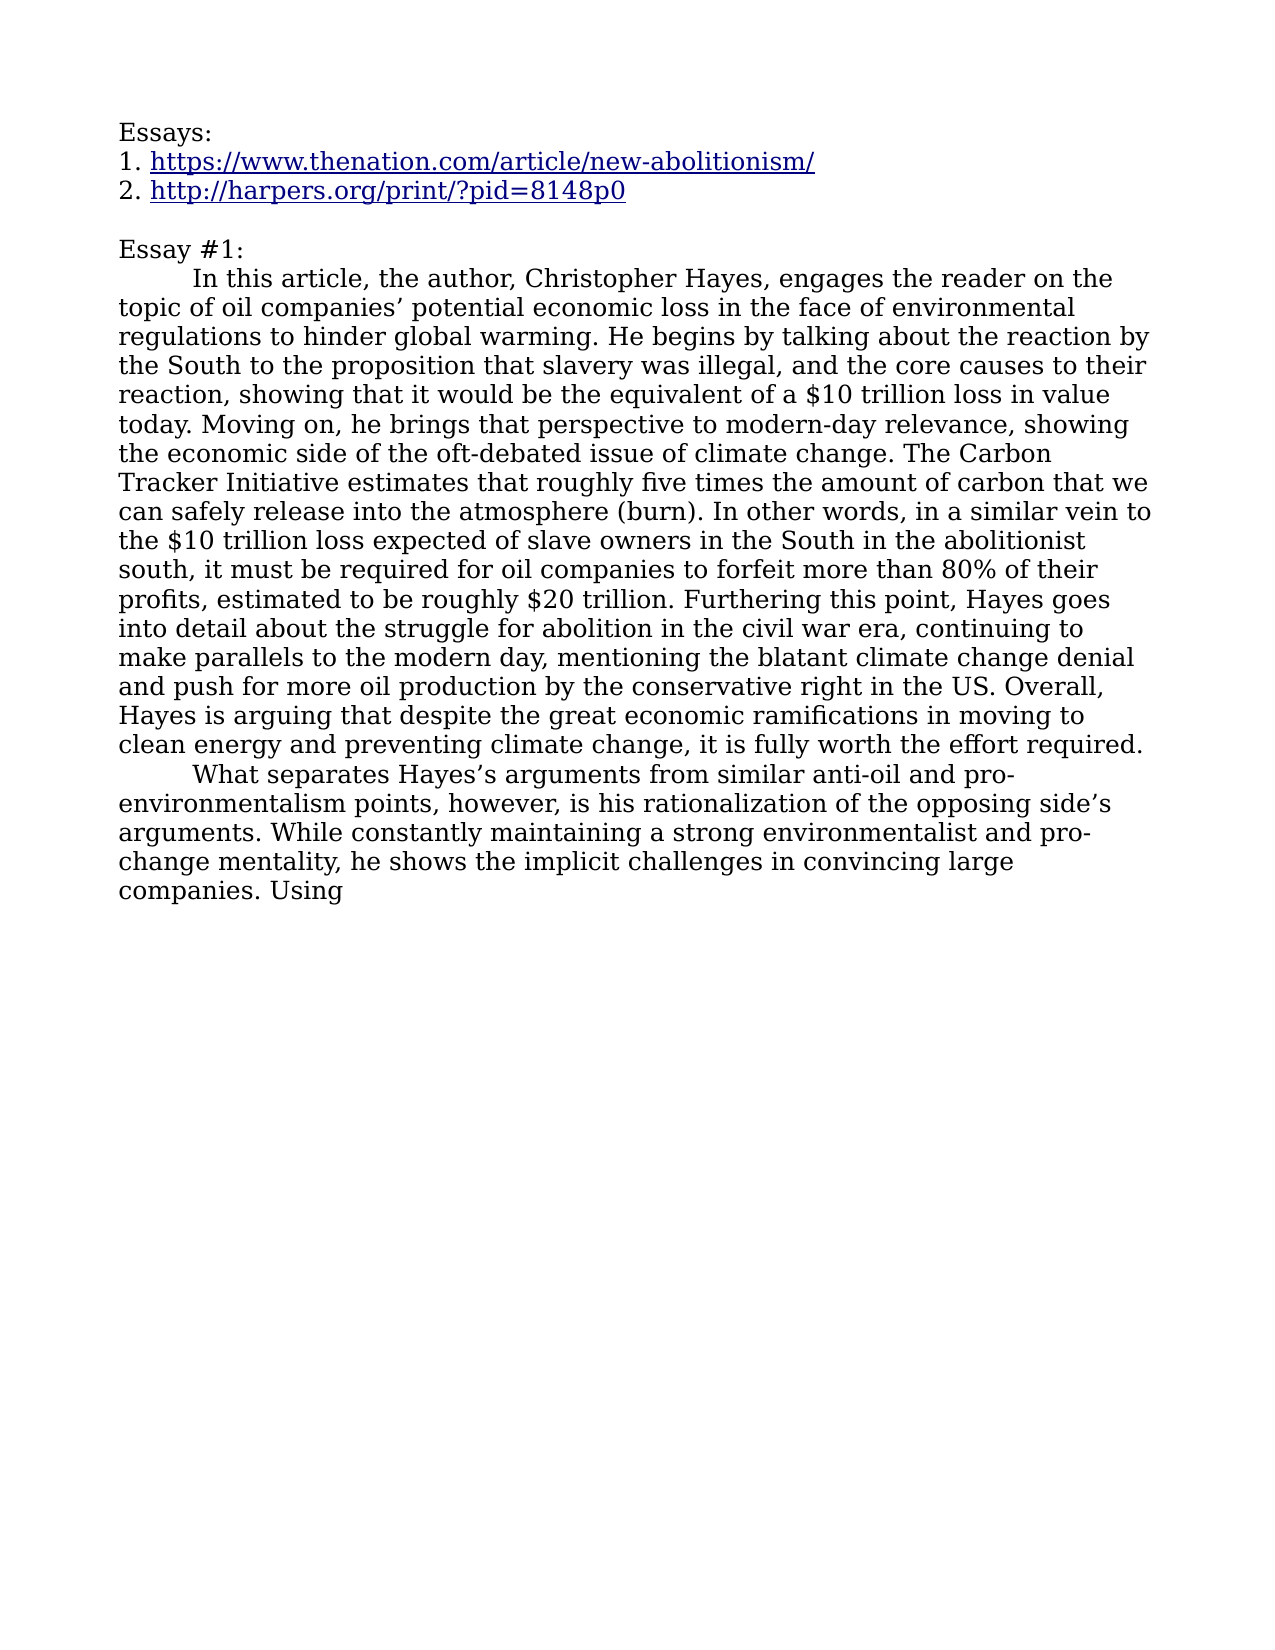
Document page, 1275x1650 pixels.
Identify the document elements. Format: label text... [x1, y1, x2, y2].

text Essays: [118, 118, 1157, 147]
text 2. http://harpers.org/print/?pid=8148p0 [118, 176, 1157, 206]
text In this article, the author, Christopher Hayes, engages the reader on the topic of oil companies’ potential economic loss in the face of environmental regulations to hinder global warming. He begins by talking about the reaction by the South to the proposition that slavery was illegal, and the core causes to their reaction, showing that it would be the equivalent of a $10 trillion loss in value today. Moving on, he brings that perspective to modern-day relevance, showing the economic side of the oft-debated issue of climate change. The Carbon Tracker Initiative estimates that roughly five times the amount of carbon that we can safely release into the atmosphere (burn). In other words, in a similar vein to the $10 trillion loss expected of slave owners in the South in the abolitionist south, it must be required for oil companies to forfeit more than 80% of their profits, estimated to be roughly $20 trillion. Furthering this point, Hayes goes into detail about the struggle for abolition in the civil war era, continuing to make parallels to the modern day, mentioning the blatant climate change denial and push for more oil production by the conservative right in the US. Overall, Hayes is arguing that despite the great economic ramifications in moving to clean energy and preventing climate change, it is fully worth the effort required. [118, 264, 1157, 760]
text What separates Hayes’s arguments from similar anti-oil and pro-environmentalism points, however, is his rationalization of the opposing side’s arguments. While constantly maintaining a strong environmentalist and pro-change mentality, he shows the implicit challenges in convincing large companies. Using [118, 760, 1157, 906]
text Essay #1: [118, 235, 1157, 264]
text 1. https://www.thenation.com/article/new-abolitionism/ [118, 147, 1157, 176]
